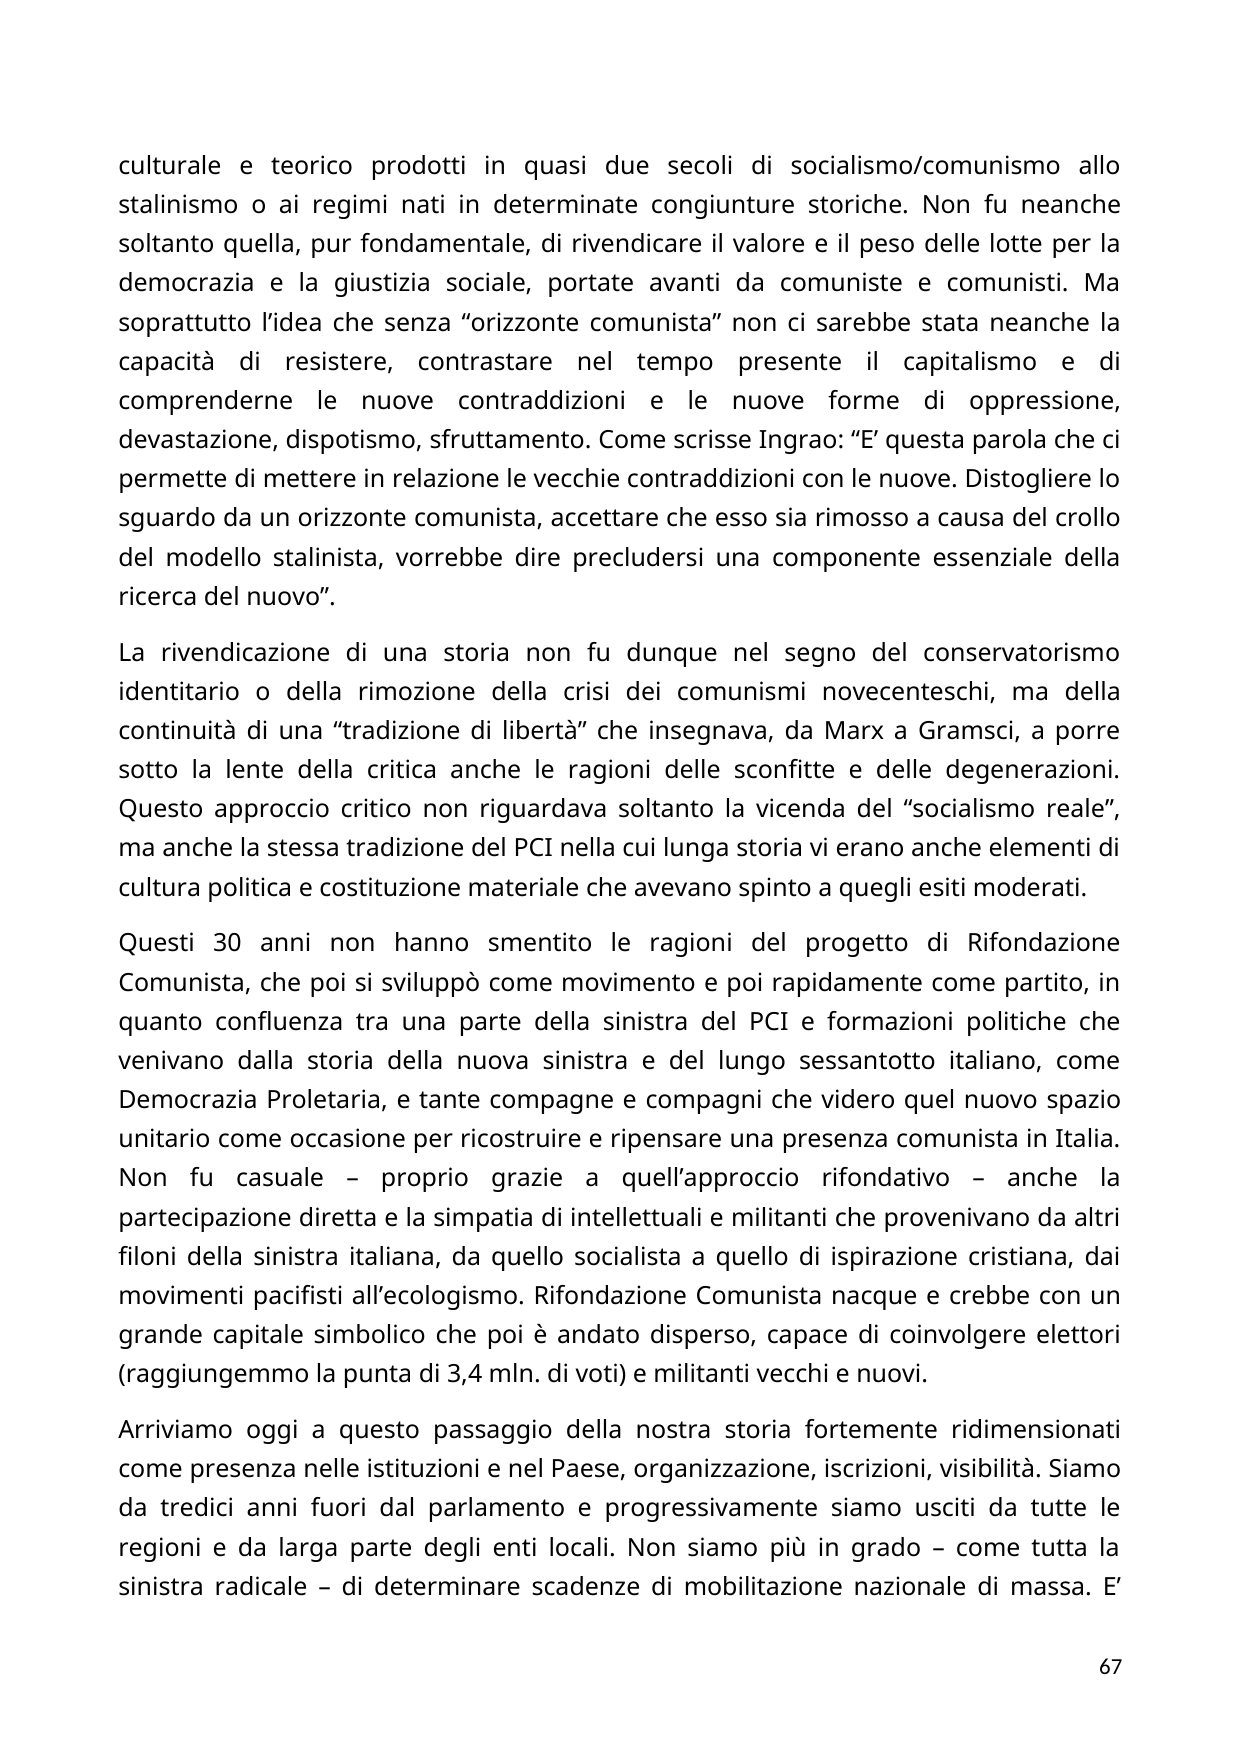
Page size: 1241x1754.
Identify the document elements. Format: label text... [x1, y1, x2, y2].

text Arriviamo oggi a questo passaggio della nostra storia fortemente ridimensionati come presenza nelle istituzioni e nel Paese, organizzazione, iscrizioni, visibilità. Siamo da tredici anni fuori dal parlamento e progressivamente siamo usciti da tutte le regioni e da larga parte degli enti locali. Non siamo più in grado – come tutta la sinistra radicale – di determinare scadenze di mobilitazione nazionale di massa. E’ [118, 1412, 1122, 1602]
text La rivendicazione di una storia non fu dunque nel segno del conservatorismo identitario o della rimozione della crisi dei comunismi novecenteschi, ma della continuità di una “tradizione di libertà” che insegnava, da Marx a Gramsci, a porre sotto la lente della critica anche le ragioni delle sconfitte e delle degenerazioni. Questo approccio critico non riguardava soltanto la vicenda del “socialismo reale”, ma anche la stessa tradizione del PCI nella cui lunga storia vi erano anche elementi di cultura politica e costituzione materiale che avevano spinto a quegli esiti moderati. [118, 634, 1122, 903]
text Questi 30 anni non hanno smentito le ragioni del progetto di Rifondazione Comunista, che poi si sviluppò come movimento e poi rapidamente come partito, in quanto confluenza tra una parte della sinistra del PCI e formazioni politiche che venivano dalla storia della nuova sinistra e del lungo sessantotto italiano, come Democrazia Proletaria, e tante compagne e compagni che videro quel nuovo spazio unitario come occasione per ricostruire e ripensare una presenza comunista in Italia. Non fu casuale – proprio grazie a quell’approccio rifondativo – anche la partecipazione diretta e la simpatia di intellettuali e militanti che provenivano da altri filoni della sinistra italiana, da quello socialista a quello di ispirazione cristiana, dai movimenti pacifisti all’ecologismo. Rifondazione Comunista nacque e crebbe con un grande capitale simbolico che poi è andato disperso, capace di coinvolgere elettori (raggiungemmo la punta di 3,4 mln. di voti) e militanti vecchi e nuovi. [118, 925, 1122, 1390]
text culturale e teorico prodotti in quasi due secoli di socialismo/comunismo allo stalinismo o ai regimi nati in determinate congiunture storiche. Non fu neanche soltanto quella, pur fondamentale, di rivendicare il valore e il peso delle lotte per la democrazia e la giustizia sociale, portate avanti da comuniste e comunisti. Ma soprattutto l’idea che senza “orizzonte comunista” non ci sarebbe stata neanche la capacità di resistere, contrastare nel tempo presente il capitalismo e di comprenderne le nuove contraddizioni e le nuove forme di oppressione, devastazione, dispotismo, sfruttamento. Come scrisse Ingrao: “E’ questa parola che ci permette di mettere in relazione le vecchie contraddizioni con le nuove. Distogliere lo sguardo da un orizzonte comunista, accettare che esso sia rimosso a causa del crollo del modello stalinista, vorrebbe dire precludersi una componente essenziale della ricerca del nuovo”. [118, 148, 1122, 612]
